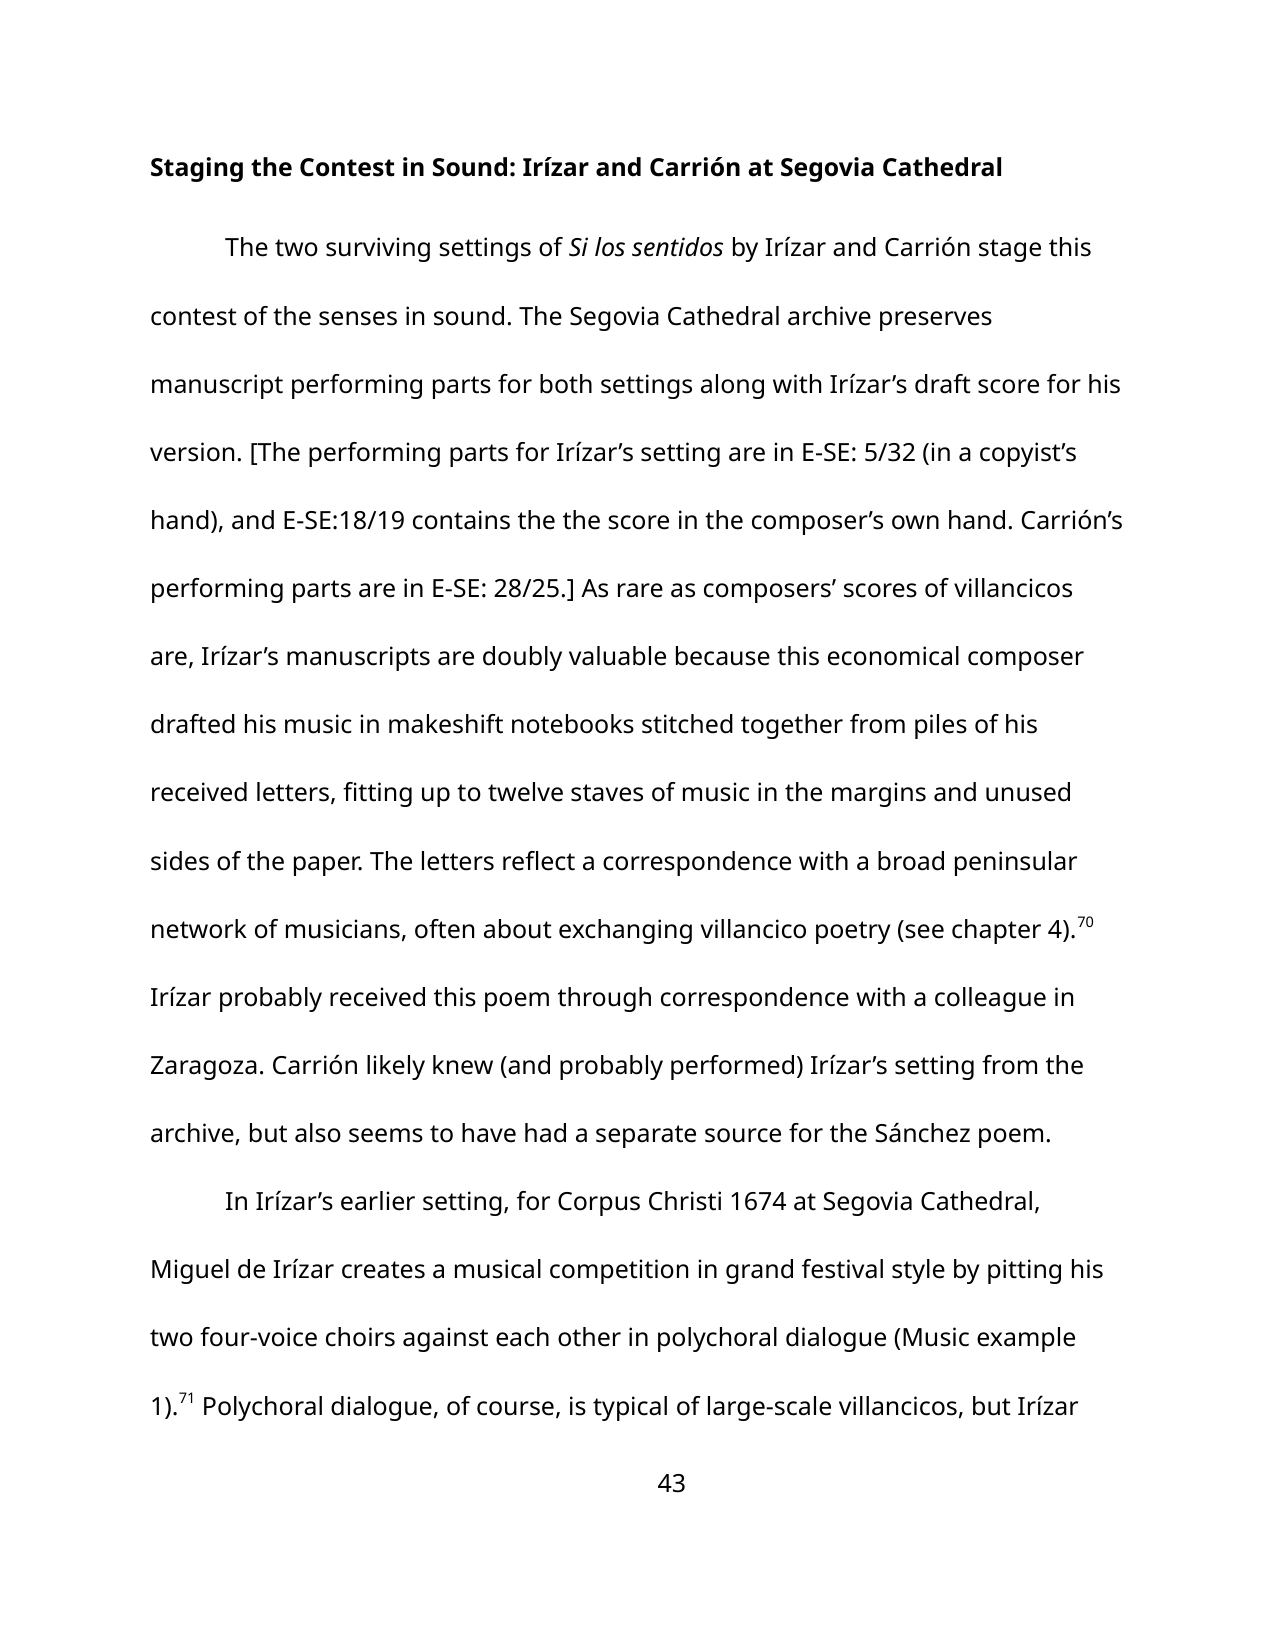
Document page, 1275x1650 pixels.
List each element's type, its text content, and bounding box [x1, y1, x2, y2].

subtitle Staging the Contest in Sound: Irízar and Carrión at Segovia Cathedral [150, 150, 1125, 184]
text In Irízar’s earlier setting, for Corpus Christi 1674 at Segovia Cathedral, Miguel de Irízar creates a musical competition in grand festival style by pitting his two four-voice choirs against each other in polychoral dialogue (Music example 1). Polychoral dialogue, of course, is typical of large-scale villancicos, but Irízar [150, 1184, 1125, 1422]
text The two surviving settings of Si los sentidos by Irízar and Carrión stage this contest of the senses in sound. The Segovia Cathedral archive preserves manuscript performing parts for both settings along with Irízar’s draft score for his version. [The performing parts for Irízar’s setting are in E-SE: 5/32 (in a copyist’s hand), and E-SE:18/19 contains the the score in the composer’s own hand. Carrión’s performing parts are in E-SE: 28/25.] As rare as composers’ scores of villancicos are, Irízar’s manuscripts are doubly valuable because this economical composer drafted his music in makeshift notebooks stitched together from piles of his received letters, fitting up to twelve staves of music in the margins and unused sides of the paper. The letters reflect a correspondence with a broad peninsular network of musicians, often about exchanging villancico poetry (see chapter 4). Irízar probably received this poem through correspondence with a colleague in Zaragoza. Carrión likely knew (and probably performed) Irízar’s setting from the archive, but also seems to have had a separate source for the Sánchez poem. [150, 230, 1125, 1150]
